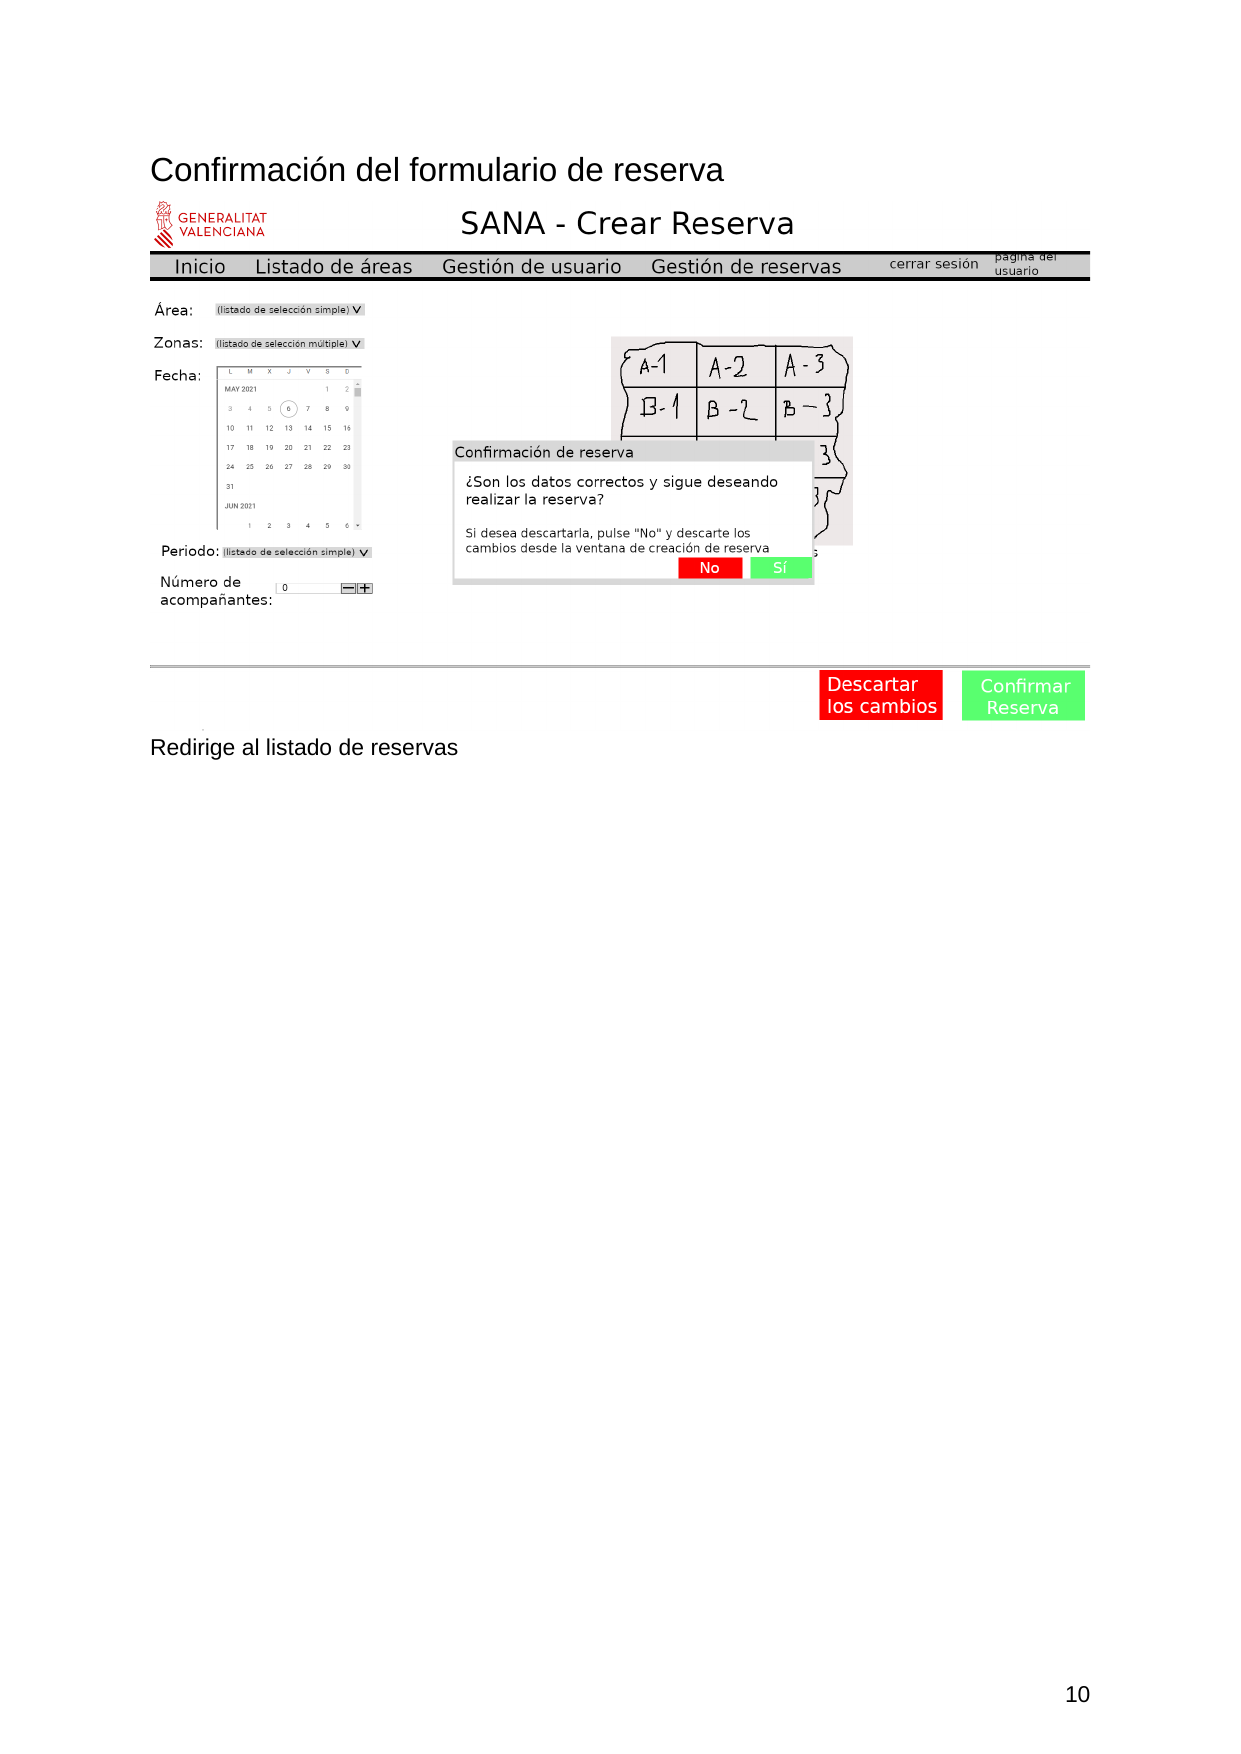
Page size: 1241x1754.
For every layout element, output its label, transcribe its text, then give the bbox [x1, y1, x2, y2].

picture [150, 201, 1091, 731]
subtitle Confirmación del formulario de reserva [150, 150, 1090, 188]
text Redirige al listado de reservas [150, 734, 1090, 760]
